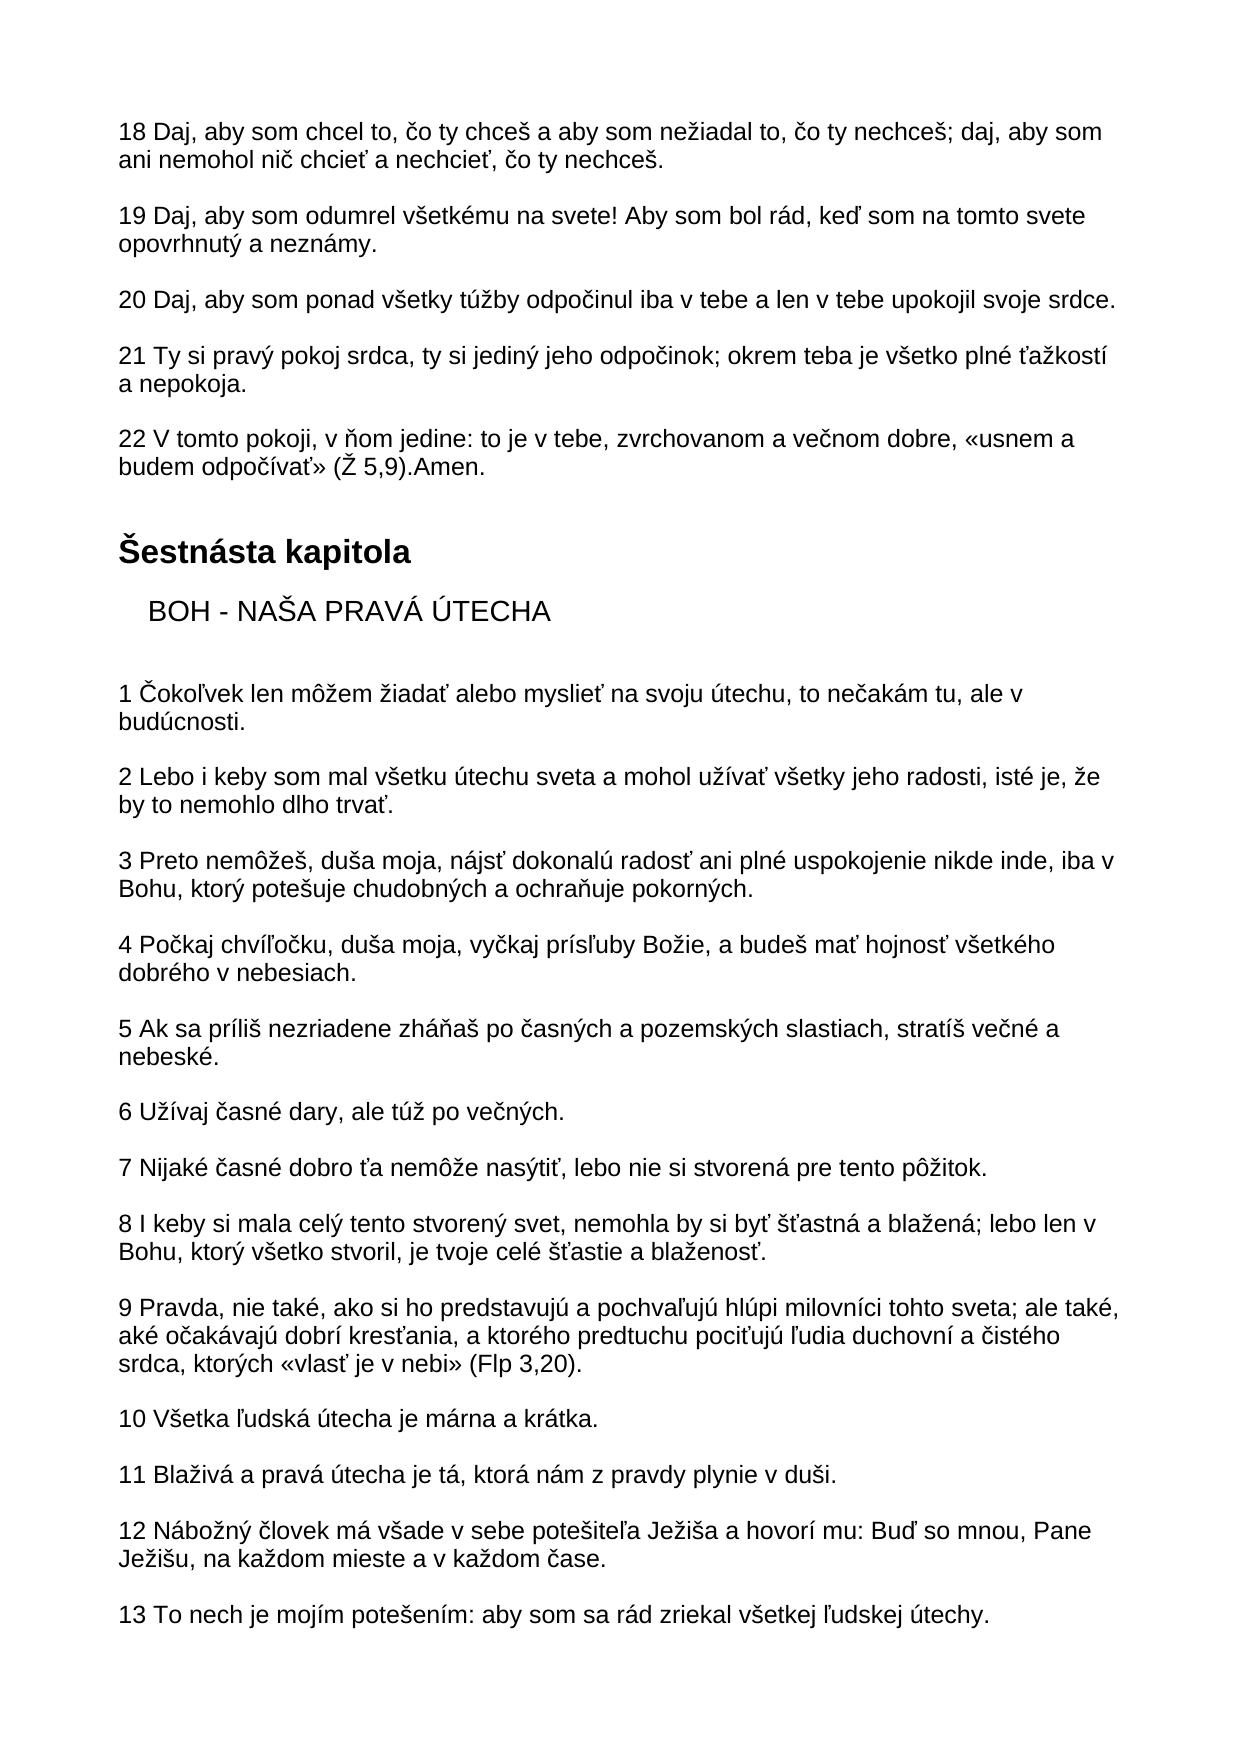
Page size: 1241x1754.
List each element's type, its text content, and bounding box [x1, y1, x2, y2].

text 20 Daj, aby som ponad všetky túžby odpočinul iba v tebe a len v tebe upokojil svoje srdce. [118, 286, 1122, 313]
text 2 Lebo i keby som mal všetku útechu sveta a mohol užívať všetky jeho radosti, isté je, že by to nemohlo dlho trvať. [118, 763, 1122, 819]
text 13 To nech je mojím potešením: aby som sa rád zriekal všetkej ľudskej útechy. [118, 1601, 1122, 1628]
text 9 Pravda, nie také, ako si ho predstavujú a pochvaľujú hlúpi milovníci tohto sveta; ale také, aké očakávajú dobrí kresťania, a ktorého predtuchu pociťujú ľudia duchovní a čistého srdca, ktorých «vlasť je v nebi» (Flp 3,20). [118, 1293, 1122, 1377]
subtitle BOH - NAŠA PRAVÁ ÚTECHA [148, 595, 1122, 628]
text 19 Daj, aby som odumrel všetkému na svete! Aby som bol rád, keď som na tomto svete opovrhnutý a neznámy. [118, 202, 1122, 258]
text 7 Nijaké časné dobro ťa nemôže nasýtiť, lebo nie si stvorená pre tento pôžitok. [118, 1154, 1122, 1182]
text 18 Daj, aby som chcel to, čo ty chceš a aby som nežiadal to, čo ty nechceš; daj, aby som ani nemohol nič chcieť a nechcieť, čo ty nechceš. [118, 118, 1122, 174]
text 12 Nábožný človek má všade v sebe potešiteľa Ježiša a hovorí mu: Buď so mnou, Pane Ježišu, na každom mieste a v každom čase. [118, 1517, 1122, 1573]
text 3 Preto nemôžeš, duša moja, nájsť dokonalú radosť ani plné uspokojenie nikde inde, iba v Bohu, ktorý potešuje chudobných a ochraňuje pokorných. [118, 847, 1122, 903]
text 21 Ty si pravý pokoj srdca, ty si jediný jeho odpočinok; okrem teba je všetko plné ťažkostí a nepokoja. [118, 341, 1122, 397]
text 1 Čokoľvek len môžem žiadať alebo myslieť na svoju útechu, to nečakám tu, ale v budúcnosti. [118, 679, 1122, 735]
text 11 Blaživá a pravá útecha je tá, ktorá nám z pravdy plynie v duši. [118, 1461, 1122, 1489]
text 22 V tomto pokoji, v ňom jedine: to je v tebe, zvrchovanom a večnom dobre, «usnem a budem odpočívať» (Ž 5,9).Amen. [118, 425, 1122, 481]
text 6 Užívaj časné dary, ale túž po večných. [118, 1098, 1122, 1126]
text 8 I keby si mala celý tento stvorený svet, nemohla by si byť šťastná a blažená; lebo len v Bohu, ktorý všetko stvoril, je tvoje celé šťastie a blaženosť. [118, 1210, 1122, 1266]
text 4 Počkaj chvíľočku, duša moja, vyčkaj prísľuby Božie, a budeš mať hojnosť všetkého dobrého v nebesiach. [118, 931, 1122, 986]
text 10 Všetka ľudská útecha je márna a krátka. [118, 1405, 1122, 1433]
text 5 Ak sa príliš nezriadene zháňaš po časných a pozemských slastiach, stratíš večné a nebeské. [118, 1014, 1122, 1070]
subtitle Šestnásta kapitola [118, 534, 1122, 571]
